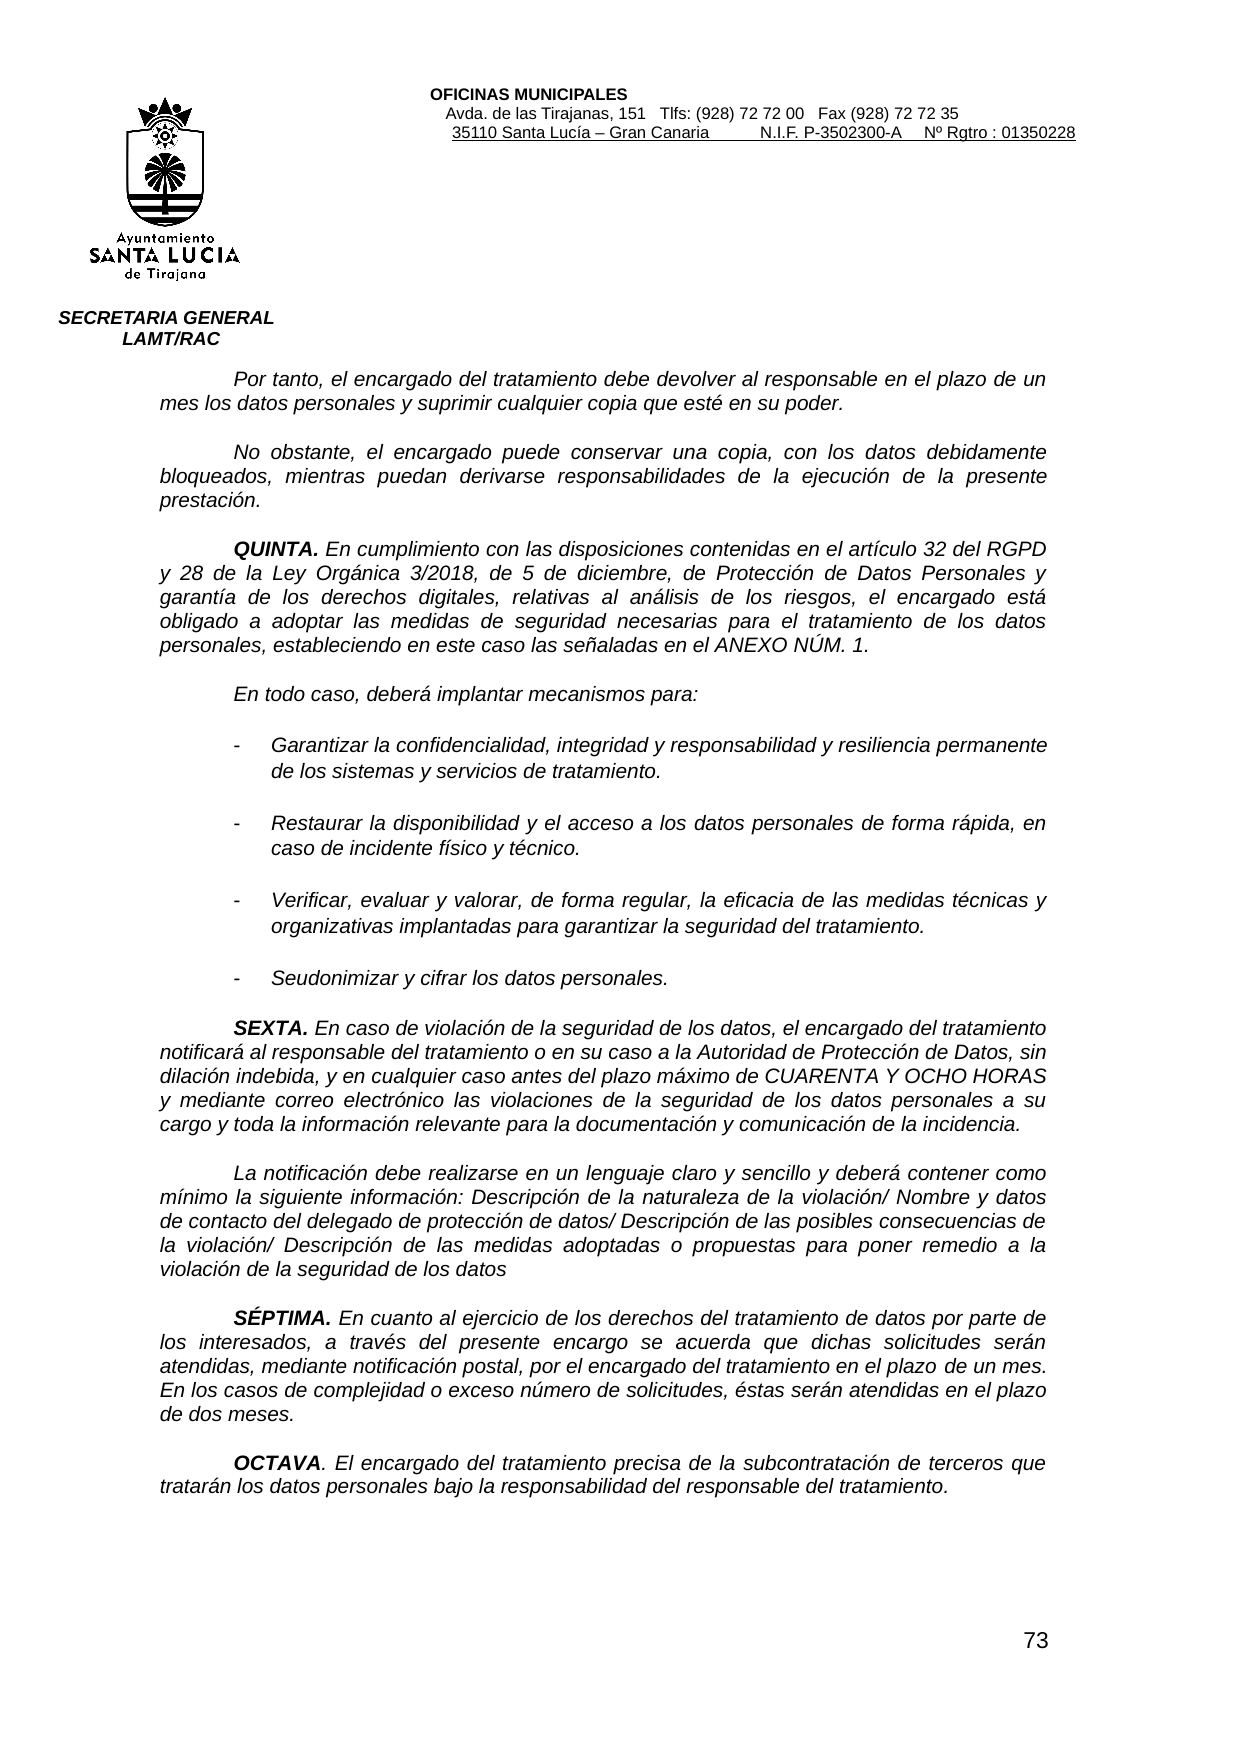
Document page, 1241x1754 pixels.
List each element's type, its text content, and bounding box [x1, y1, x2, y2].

text SEXTA. En caso de violación de la seguridad de los datos, el encargado del tratamiento notificará al responsable del tratamiento o en su caso a la Autoridad de Protección de Datos, sin dilación indebida, y en cualquier caso antes del plazo máximo de CUARENTA Y OCHO HORAS y mediante correo electrónico las violaciones de la seguridad de los datos personales a su cargo y toda la información relevante para la documentación y comunicación de la incidencia. [159, 1016, 1047, 1136]
list Seudonimizar y cifrar los datos personales. [233, 963, 1047, 991]
text No obstante, el encargado puede conservar una copia, con los datos debidamente bloqueados, mientras puedan derivarse responsabilidades de la ejecución de la presente prestación. [159, 440, 1048, 512]
text OCTAVA. El encargado del tratamiento precisa de la subcontratación de terceros que tratarán los datos personales bajo la responsabilidad del responsable del tratamiento. [159, 1450, 1047, 1498]
text Por tanto, el encargado del tratamiento debe devolver al responsable en el plazo de un mes los datos personales y suprimir cualquier copia que esté en su poder. [159, 337, 1048, 415]
text QUINTA. En cumplimiento con las disposiciones contenidas en el artículo 32 del RGPD y 28 de la Ley Orgánica 3/2018, de 5 de diciembre, de Protección de Datos Personales y garantía de los derechos digitales, relativas al análisis de los riesgos, el encargado está obligado a adoptar las medidas de seguridad necesarias para el tratamiento de los datos personales, estableciendo en este caso las señaladas en el ANEXO NÚM. 1. [159, 537, 1047, 656]
picture [61, 67, 268, 307]
text La notificación debe realizarse en un lenguaje claro y sencillo y deberá contener como mínimo la siguiente información: Descripción de la naturaleza de la violación/ Nombre y datos de contacto del delegado de protección de datos/ Descripción de las posibles consecuencias de la violación/ Descripción de las medidas adoptadas o propuestas para poner remedio a la violación de la seguridad de los datos [159, 1161, 1047, 1281]
text SÉPTIMA. En cuanto al ejercicio de los derechos del tratamiento de datos por parte de los interesados, a través del presente encargo se acuerda que dichas solicitudes serán atendidas, mediante notificación postal, por el encargado del tratamiento en el plazo de un mes. En los casos de complejidad o exceso número de solicitudes, éstas serán atendidas en el plazo de dos meses. [159, 1306, 1047, 1425]
text En todo caso, deberá implantar mecanismos para: [159, 681, 1048, 705]
list Restaurar la disponibilidad y el acceso a los datos personales de forma rápida, en caso de incidente físico y técnico. [233, 808, 1047, 860]
list Garantizar la confidencialidad, integridad y responsabilidad y resiliencia permanente de los sistemas y servicios de tratamiento. [233, 730, 1048, 783]
list Verificar, evaluar y valorar, de forma regular, la eficacia de las medidas técnicas y organizativas implantadas para garantizar la seguridad del tratamiento. [233, 885, 1047, 938]
